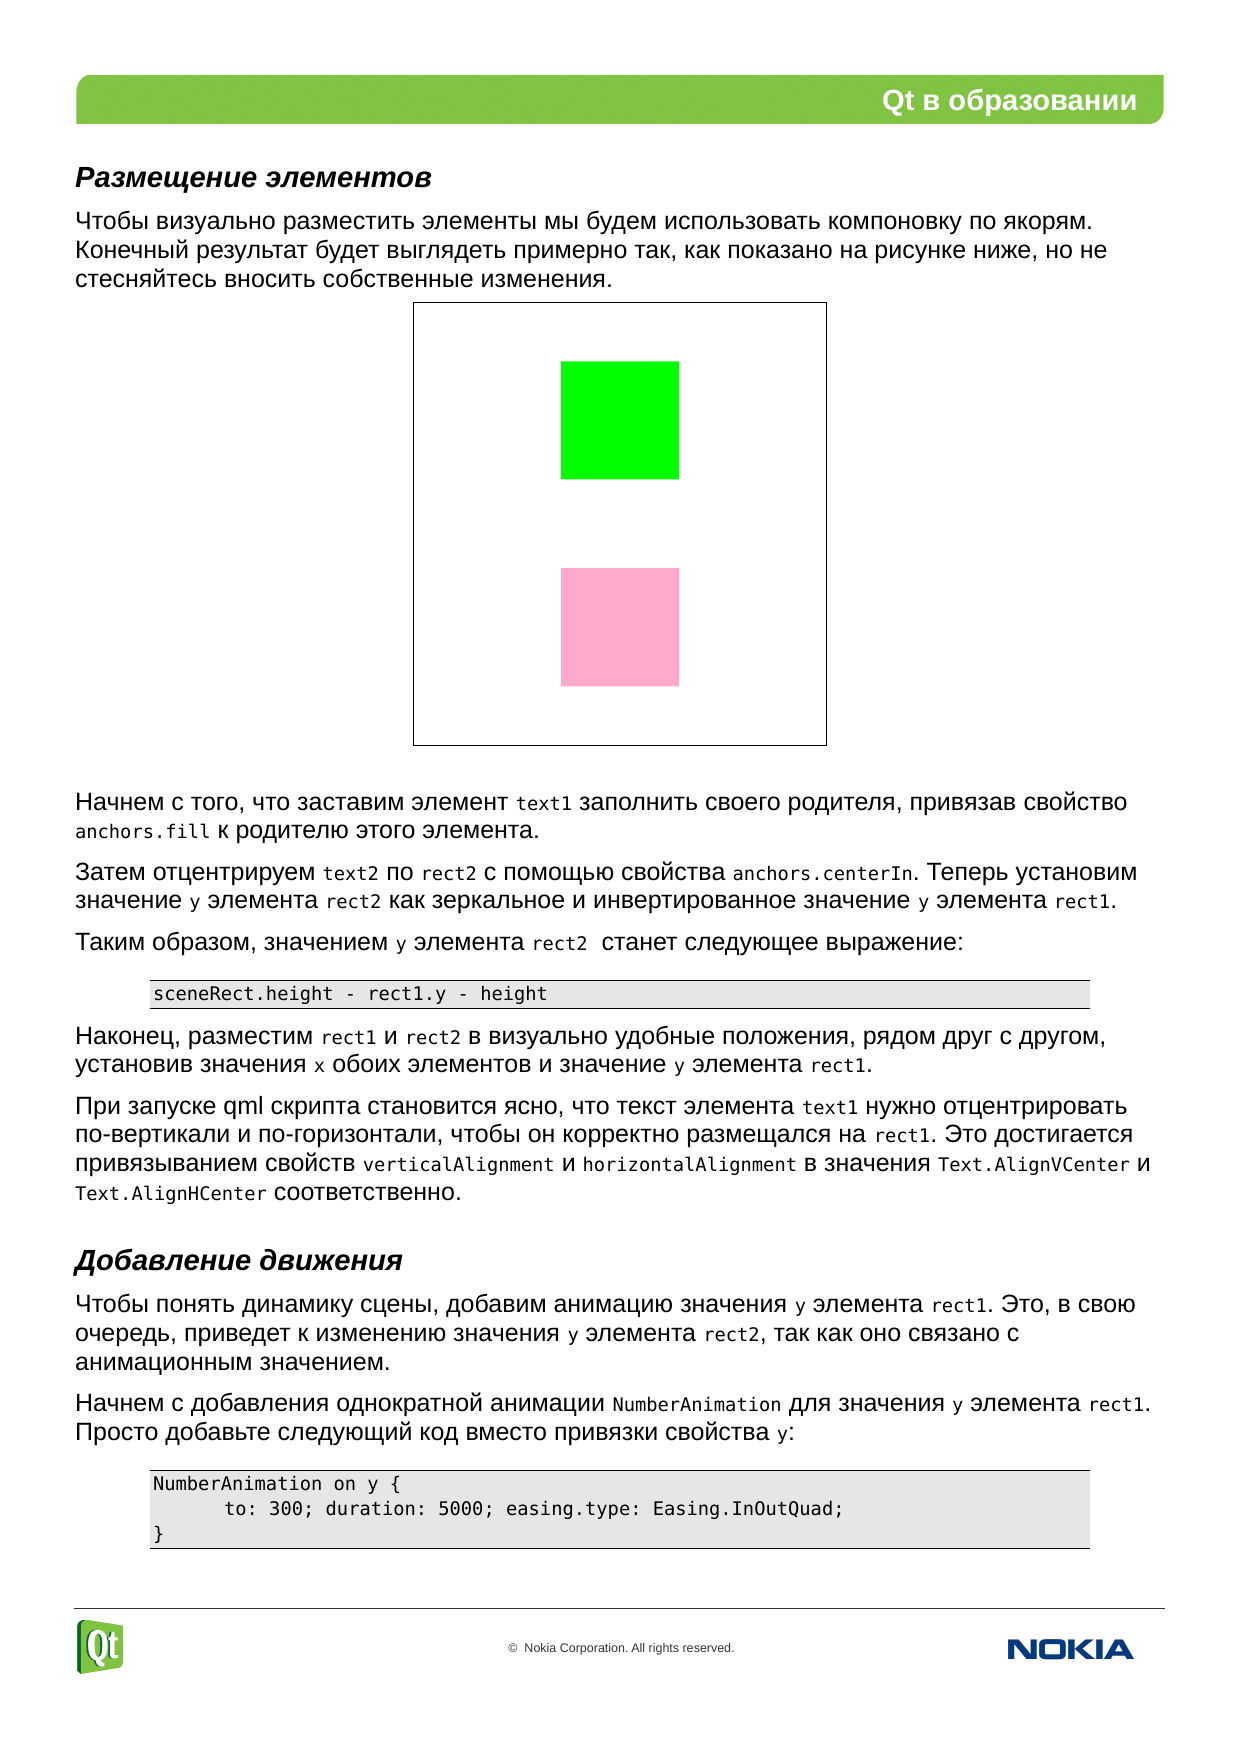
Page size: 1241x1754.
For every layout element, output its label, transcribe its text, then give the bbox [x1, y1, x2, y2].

text Наконец, разместим rect1 и rect2 в визуально удобные положения, рядом друг с другом, установив значения x обоих элементов и значение y элемента rect1. [75, 1021, 1165, 1078]
subtitle Добавление движения [75, 1243, 1165, 1277]
subtitle Размещение элементов [75, 160, 1165, 193]
text to: 300; duration: 5000; easing.type: Easing.InOutQuad; [150, 1498, 1090, 1520]
text Чтобы визуально разместить элементы мы будем использовать компоновку по якорям. Конечный результат будет выглядеть примерно так, как показано на рисунке ниже, но не стесняйтесь вносить собственные изменения. [75, 206, 1165, 292]
text sceneRect.height - rect1.y - height [150, 981, 1090, 1008]
picture [76, 75, 1164, 124]
text Таким образом, значением y элемента rect2 станет следующее выражение: [75, 927, 1165, 956]
picture [73, 1615, 127, 1679]
picture [978, 1610, 1164, 1688]
text } [150, 1520, 1090, 1548]
text При запуске qml скрипта становится ясно, что текст элемента text1 нужно отцентрировать по-вертикали и по-горизонтали, чтобы он корректно размещался на rect1. Это достигается привязыванием свойств verticalAlignment и horizontalAlignment в значения Text.AlignVCenter и Text.AlignHCenter соответственно. [75, 1091, 1165, 1206]
text Начнем с добавления однократной анимации NumberAnimation для значения y элемента rect1. Просто добавьте следующий код вместо привязки свойства y: [75, 1388, 1165, 1446]
text Начнем с того, что заставим элемент text1 заполнить своего родителя, привязав свойство anchors.fill к родителю этого элемента. [75, 787, 1165, 844]
text Затем отцентрируем text2 по rect2 с помощью свойства anchors.centerIn. Теперь установим значение y элемента rect2 как зеркальное и инвертированное значение y элемента rect1. [75, 857, 1165, 914]
text NumberAnimation on y { [150, 1471, 1090, 1498]
text Чтобы понять динамику сцены, добавим анимацию значения y элемента rect1. Это, в свою очередь, приведет к изменению значения y элемента rect2, так как оно связано с анимационным значением. [75, 1289, 1165, 1376]
